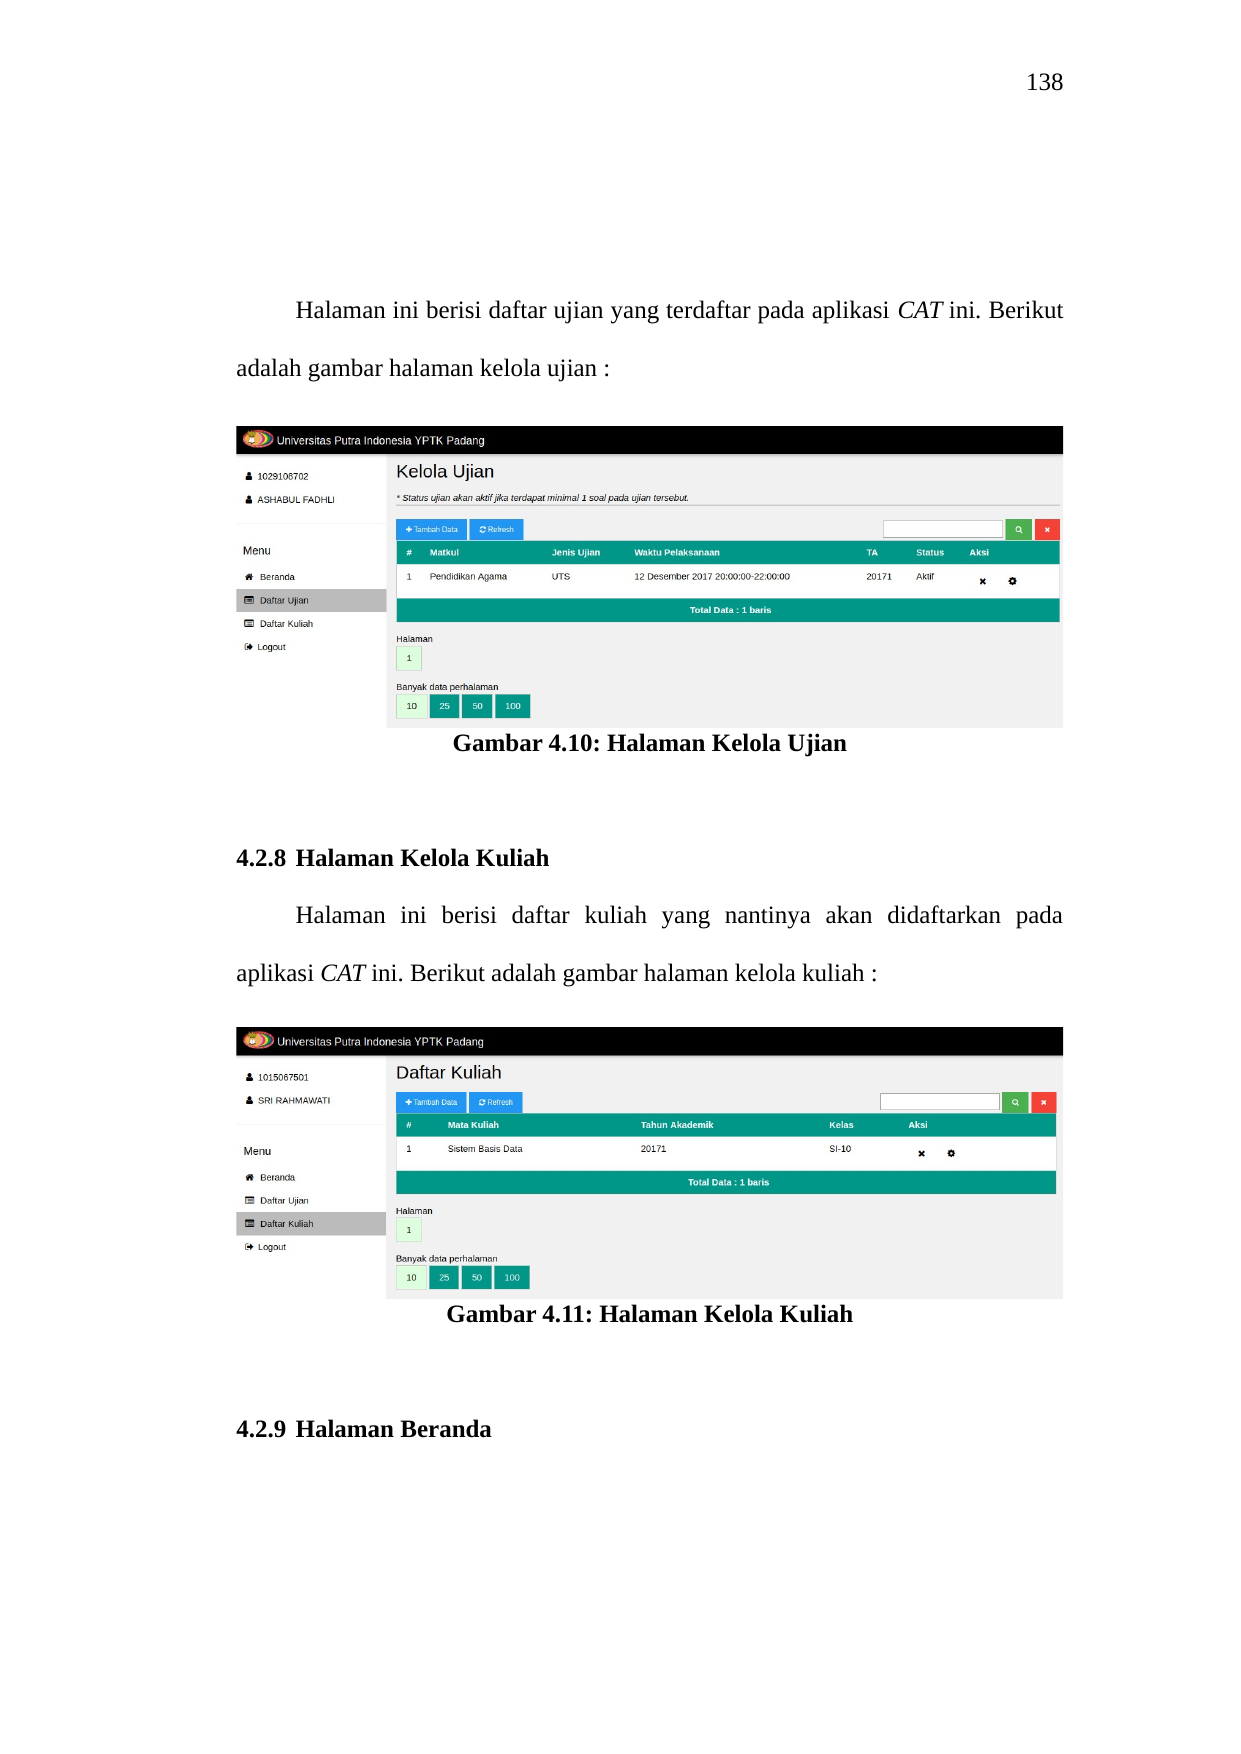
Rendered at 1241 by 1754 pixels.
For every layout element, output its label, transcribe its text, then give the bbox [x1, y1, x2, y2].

subtitle 4.2.8 Halaman Kelola Kuliah [236, 843, 1063, 872]
subtitle 4.2.9 Halaman Beranda [236, 1414, 1063, 1442]
picture [236, 1027, 1064, 1299]
text Gambar 4.11: Halaman Kelola Kuliah [236, 1299, 1063, 1327]
text Halaman ini berisi daftar ujian yang terdaftar pada aplikasi CAT ini. Berikut adalah gambar halaman kelola ujian : [236, 295, 1063, 382]
text Halaman ini berisi daftar kuliah yang nantinya akan didaftarkan pada aplikasi CAT ini. Berikut adalah gambar halaman kelola kuliah : [236, 900, 1063, 987]
text Gambar 4.10: Halaman Kelola Ujian [236, 728, 1063, 757]
picture [236, 426, 1064, 728]
text [236, 413, 1063, 426]
